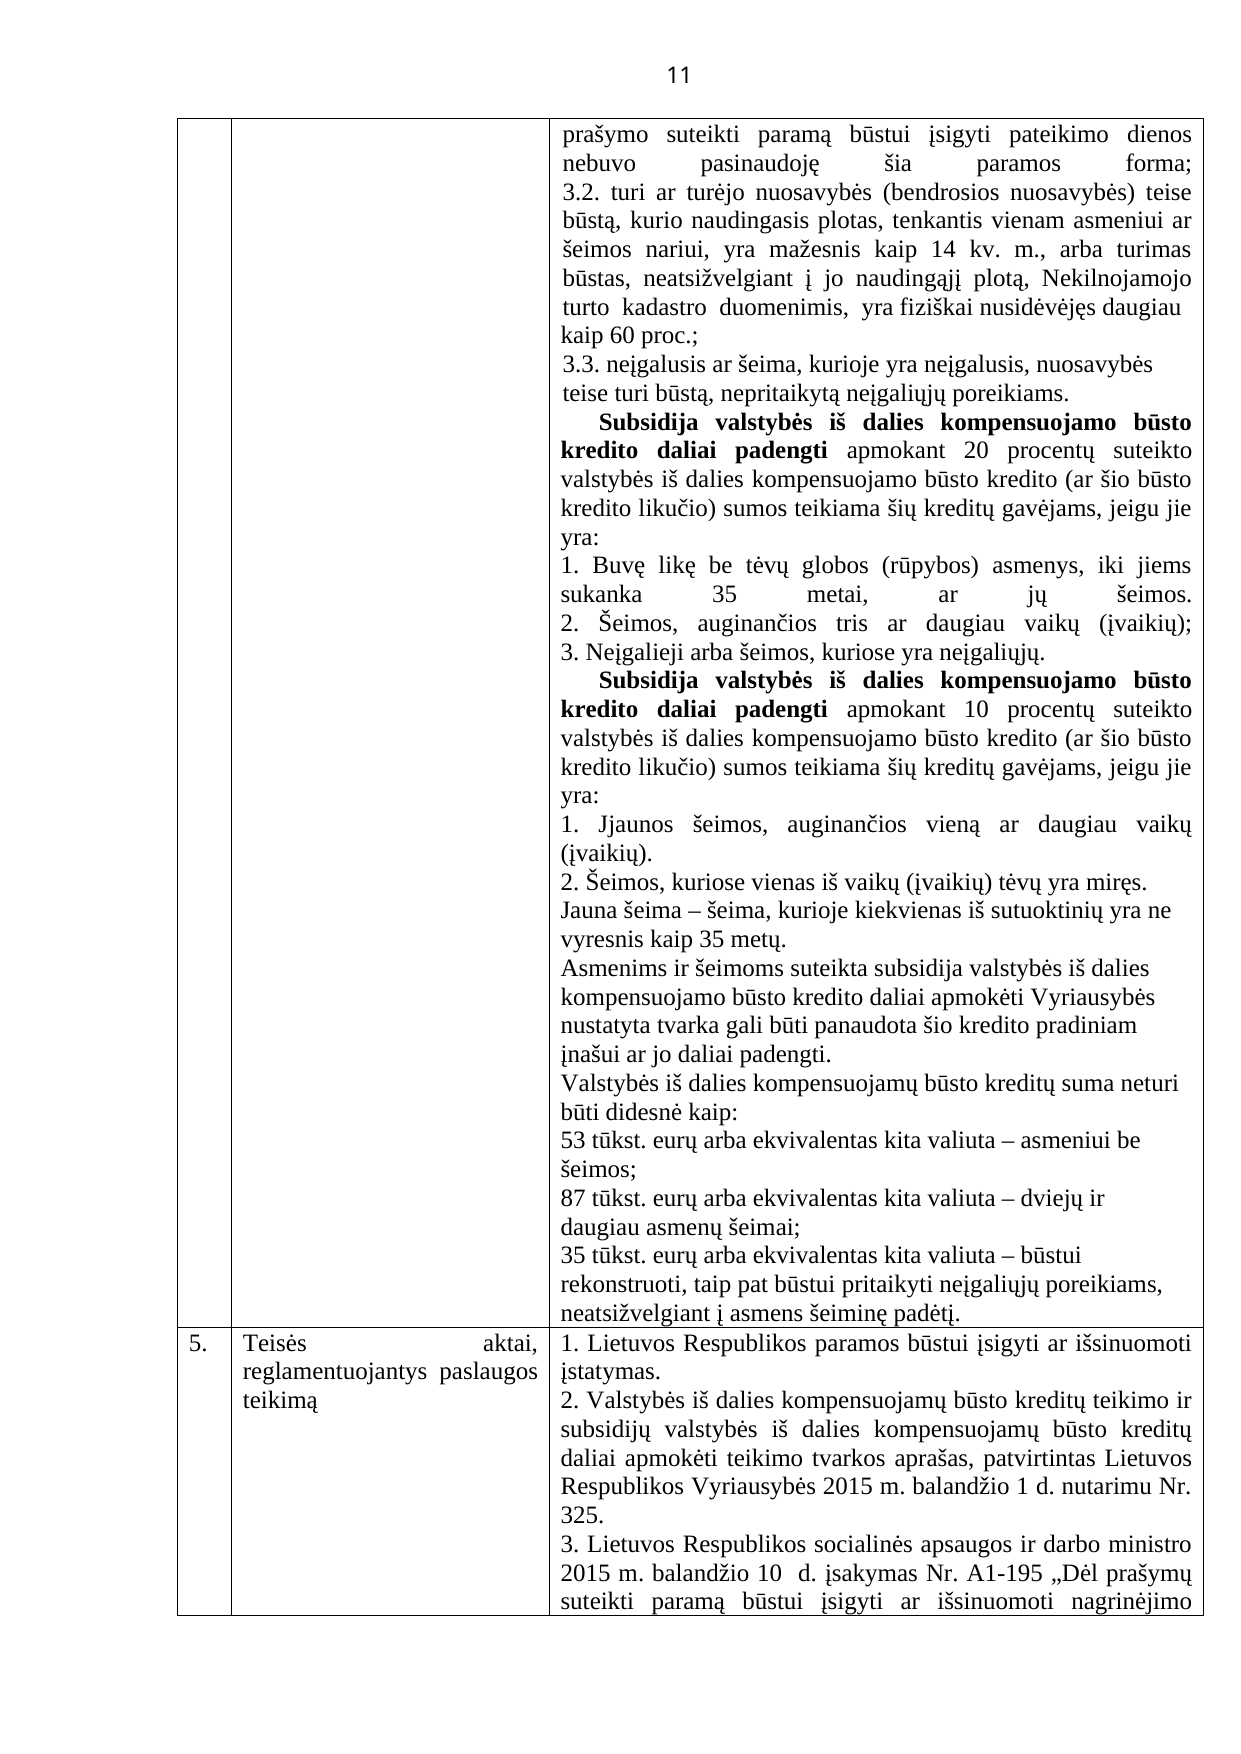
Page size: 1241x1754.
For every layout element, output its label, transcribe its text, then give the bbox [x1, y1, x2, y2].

table_cell 1. Lietuvos Respublikos paramos būstui įsigyti ar išsinuomoti įstatymas. 2. Valstybės iš dalies kompensuojamų būsto kreditų teikimo ir subsidijų valstybės iš dalies kompensuojamų būsto kreditų daliai apmokėti teikimo tvarkos aprašas, patvirtintas Lietuvos Respublikos Vyriausybės 2015 m. balandžio 1 d. nutarimu Nr. 325. 3. Lietuvos Respublikos socialinės apsaugos ir darbo ministro 2015 m. balandžio 10 d. įsakymas Nr. A1-195 „Dėl prašymų suteikti paramą būstui įsigyti ar išsinuomoti nagrinėjimo [550, 1328, 1203, 1615]
table_cell 5. [178, 1328, 231, 1615]
table_cell Teisės aktai, reglamentuojantys paslaugos teikimą [232, 1328, 549, 1615]
table_cell prašymo suteikti paramą būstui įsigyti pateikimo dienos nebuvo pasinaudoję šia paramos forma; 3.2. turi ar turėjo nuosavybės (bendrosios nuosavybės) teise būstą, kurio naudingasis plotas, tenkantis vienam asmeniui ar šeimos nariui, yra mažesnis kaip 14 kv. m., arba turimas būstas, neatsižvelgiant į jo naudingąjį plotą, Nekilnojamojo turto kadastro duomenimis, yra fiziškai nusidėvėjęs daugiau kaip 60 proc.; 3.3. neįgalusis ar šeima, kurioje yra neįgalusis, nuosavybės teise turi būstą, nepritaikytą neįgaliųjų poreikiams. Subsidija valstybės iš dalies kompensuojamo būsto kredito daliai padengti apmokant 20 procentų suteikto valstybės iš dalies kompensuojamo būsto kredito (ar šio būsto kredito likučio) sumos teikiama šių kreditų gavėjams, jeigu jie yra: 1. Buvę likę be tėvų globos (rūpybos) asmenys, iki jiems sukanka 35 metai, ar jų šeimos. 2. Šeimos, auginančios tris ar daugiau vaikų (įvaikių); 3. Neįgalieji arba šeimos, kuriose yra neįgaliųjų. Subsidija valstybės iš dalies kompensuojamo būsto kredito daliai padengti apmokant 10 procentų suteikto valstybės iš dalies kompensuojamo būsto kredito (ar šio būsto kredito likučio) sumos teikiama šių kreditų gavėjams, jeigu jie yra: 1. Jjaunos šeimos, auginančios vieną ar daugiau vaikų (įvaikių). 2. Šeimos, kuriose vienas iš vaikų (įvaikių) tėvų yra miręs. Jauna šeima – šeima, kurioje kiekvienas iš sutuoktinių yra ne vyresnis kaip 35 metų. Asmenims ir šeimoms suteikta subsidija valstybės iš dalies kompensuojamo būsto kredito daliai apmokėti Vyriausybės nustatyta tvarka gali būti panaudota šio kredito pradiniam įnašui ar jo daliai padengti. Valstybės iš dalies kompensuojamų būsto kreditų suma neturi būti didesnė kaip: 53 tūkst. eurų arba ekvivalentas kita valiuta – asmeniui be šeimos; 87 tūkst. eurų arba ekvivalentas kita valiuta – dviejų ir daugiau asmenų šeimai; 35 tūkst. eurų arba ekvivalentas kita valiuta – būstui rekonstruoti, taip pat būstui pritaikyti neįgaliųjų poreikiams, neatsižvelgiant į asmens šeiminę padėtį. [550, 119, 1203, 1327]
table_cell [232, 119, 549, 1327]
table_cell [178, 119, 231, 1327]
